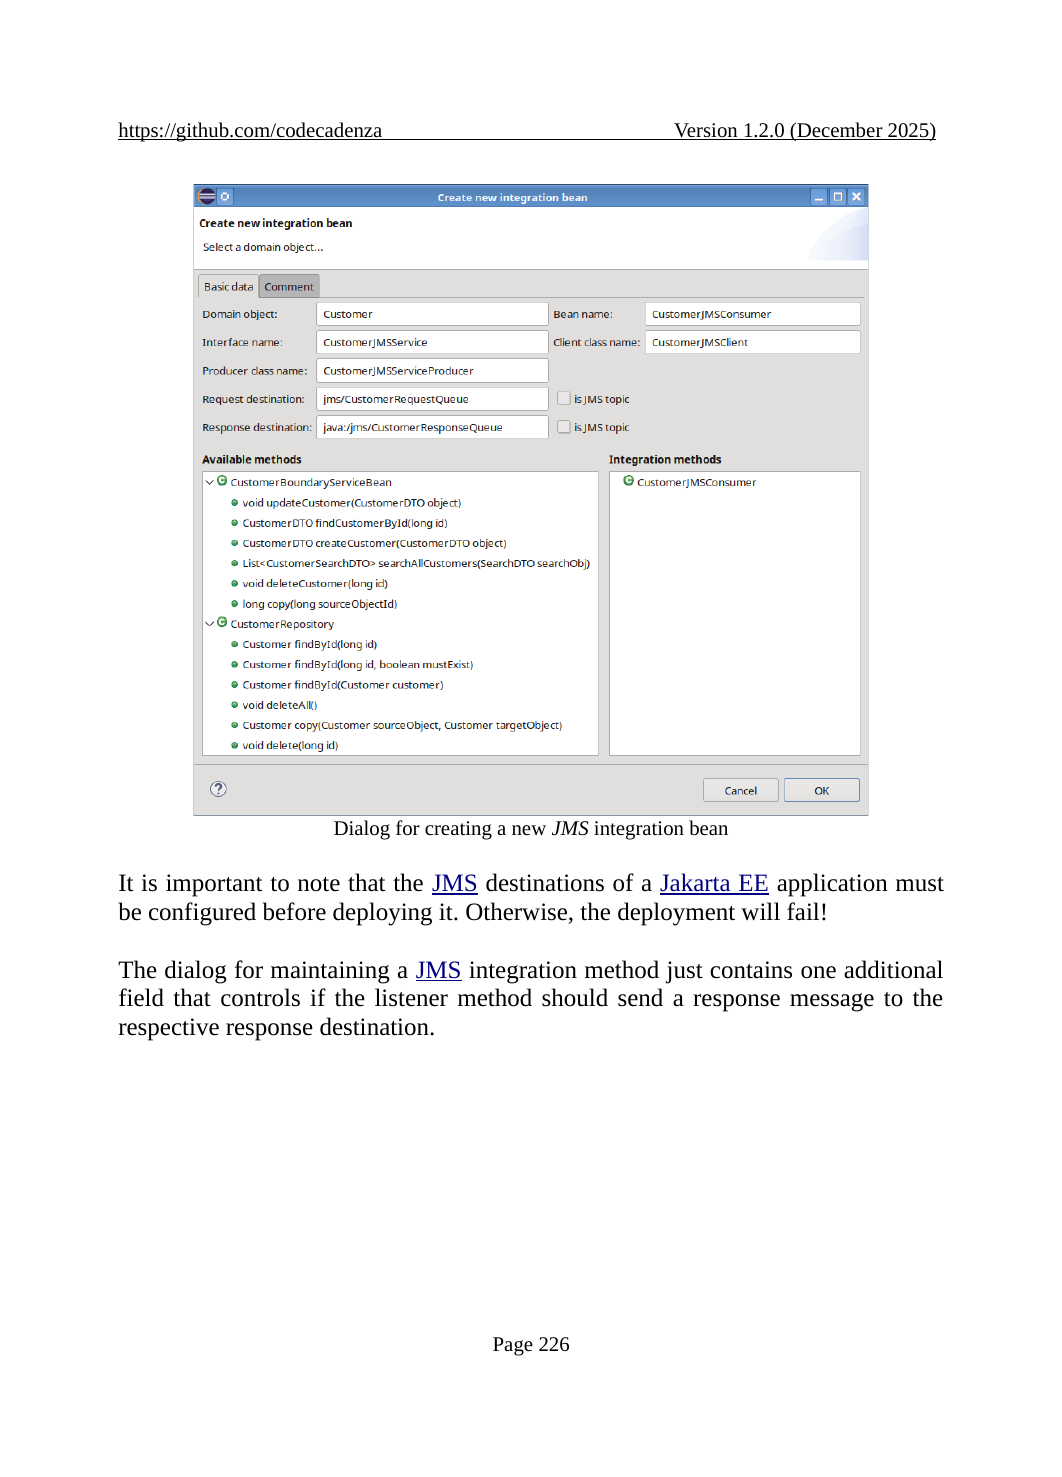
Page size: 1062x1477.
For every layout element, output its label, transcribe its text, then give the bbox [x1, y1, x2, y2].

text Dialog for creating a new JMS integration bean [193, 816, 868, 840]
picture [193, 184, 869, 816]
text The dialog for maintaining a JMS integration method just contains one additional field that controls if the listener method should send a response message to the respective response destination. [118, 955, 944, 1041]
text It is important to note that the JMS destinations of a Jakarta EE application must be configured before deploying it. Otherwise, the deployment will fail! [118, 868, 944, 926]
